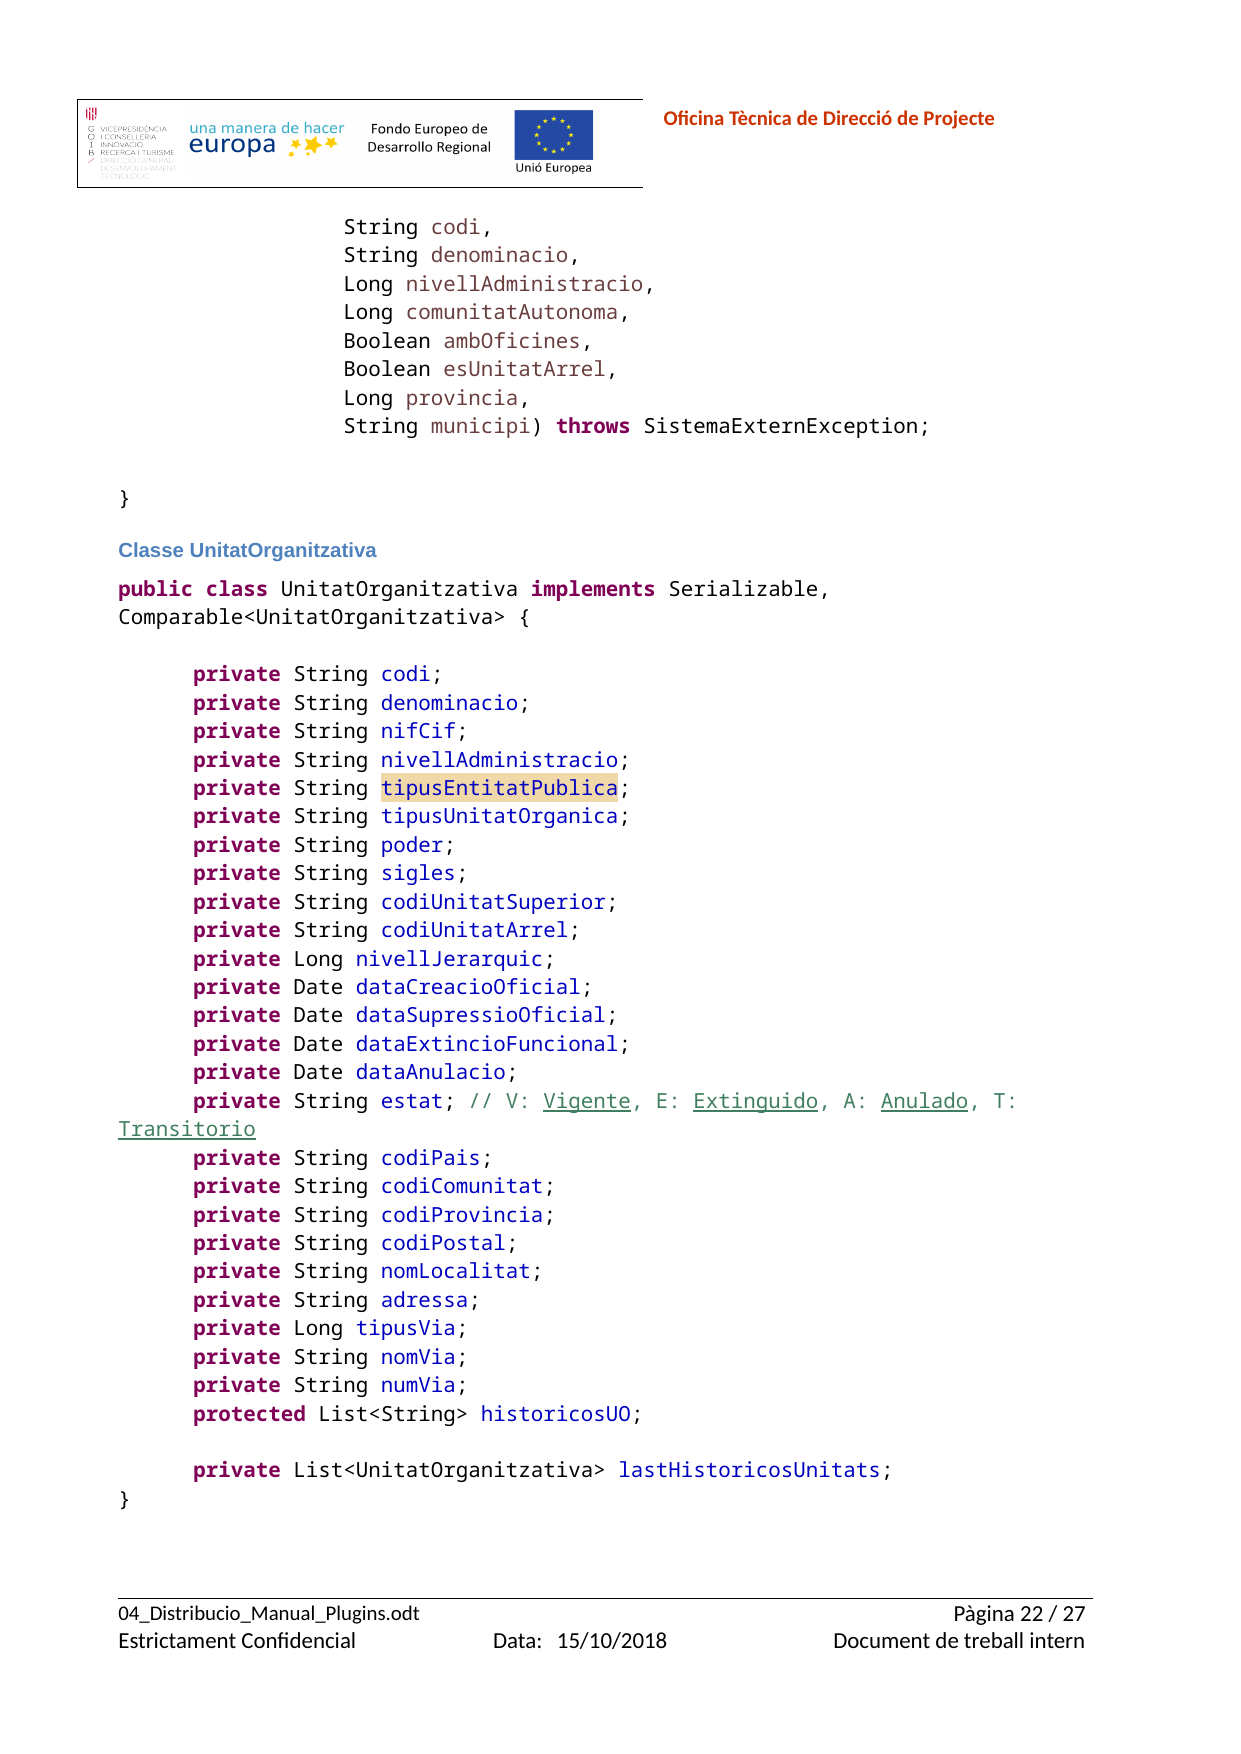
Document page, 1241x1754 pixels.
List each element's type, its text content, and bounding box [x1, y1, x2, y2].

subtitle } [118, 483, 1122, 511]
text String codi, [118, 212, 1122, 241]
text private Date dataExtincioFuncional; [118, 1029, 1122, 1057]
text private String codi; [118, 659, 1122, 688]
text private Date dataAnulacio; [118, 1057, 1122, 1086]
text private String adressa; [118, 1285, 1122, 1313]
text private String codiComunitat; [118, 1171, 1122, 1200]
text private Date dataCreacioOficial; [118, 972, 1122, 1001]
text private String nivellAdministracio; [118, 745, 1122, 773]
text private String denominacio; [118, 688, 1122, 716]
text private String nomVia; [118, 1342, 1122, 1370]
text private String codiUnitatSuperior; [118, 887, 1122, 915]
text Long provincia, [118, 383, 1122, 411]
text private String tipusUnitatOrganica; [118, 802, 1122, 830]
text private String estat; // V: Vigente, E: Extinguido, A: Anulado, T: Transitorio [118, 1086, 1122, 1143]
picture [187, 105, 599, 181]
text String denominacio, [118, 241, 1122, 269]
subtitle Classe UnitatOrganitzativa [118, 538, 1122, 562]
text private List<UnitatOrganitzativa> lastHistoricosUnitats; [118, 1456, 1122, 1484]
text private String nifCif; [118, 716, 1122, 745]
text String municipi) throws SistemaExternException; [118, 411, 1122, 439]
text Boolean ambOficines, [118, 326, 1122, 354]
text Long comunitatAutonoma, [118, 297, 1122, 326]
text private Long nivellJerarquic; [118, 944, 1122, 972]
text private String nomLocalitat; [118, 1257, 1122, 1285]
text private String codiPais; [118, 1143, 1122, 1171]
text private String codiProvincia; [118, 1200, 1122, 1228]
text private String codiUnitatArrel; [118, 915, 1122, 944]
text private String poder; [118, 830, 1122, 858]
text public class UnitatOrganitzativa implements Serializable, Comparable<UnitatOrganitzativa> { [118, 574, 1122, 631]
text private String codiPostal; [118, 1228, 1122, 1257]
text private Long tipusVia; [118, 1313, 1122, 1342]
text Long nivellAdministracio, [118, 269, 1122, 297]
text private Date dataSupressioOficial; [118, 1001, 1122, 1029]
text } [118, 1484, 1122, 1512]
text protected List<String> historicosUO; [118, 1399, 1122, 1427]
picture [82, 105, 181, 181]
text private String tipusEntitatPublica; [118, 773, 1122, 802]
text private String sigles; [118, 858, 1122, 887]
text Boolean esUnitatArrel, [118, 354, 1122, 383]
text private String numVia; [118, 1370, 1122, 1399]
